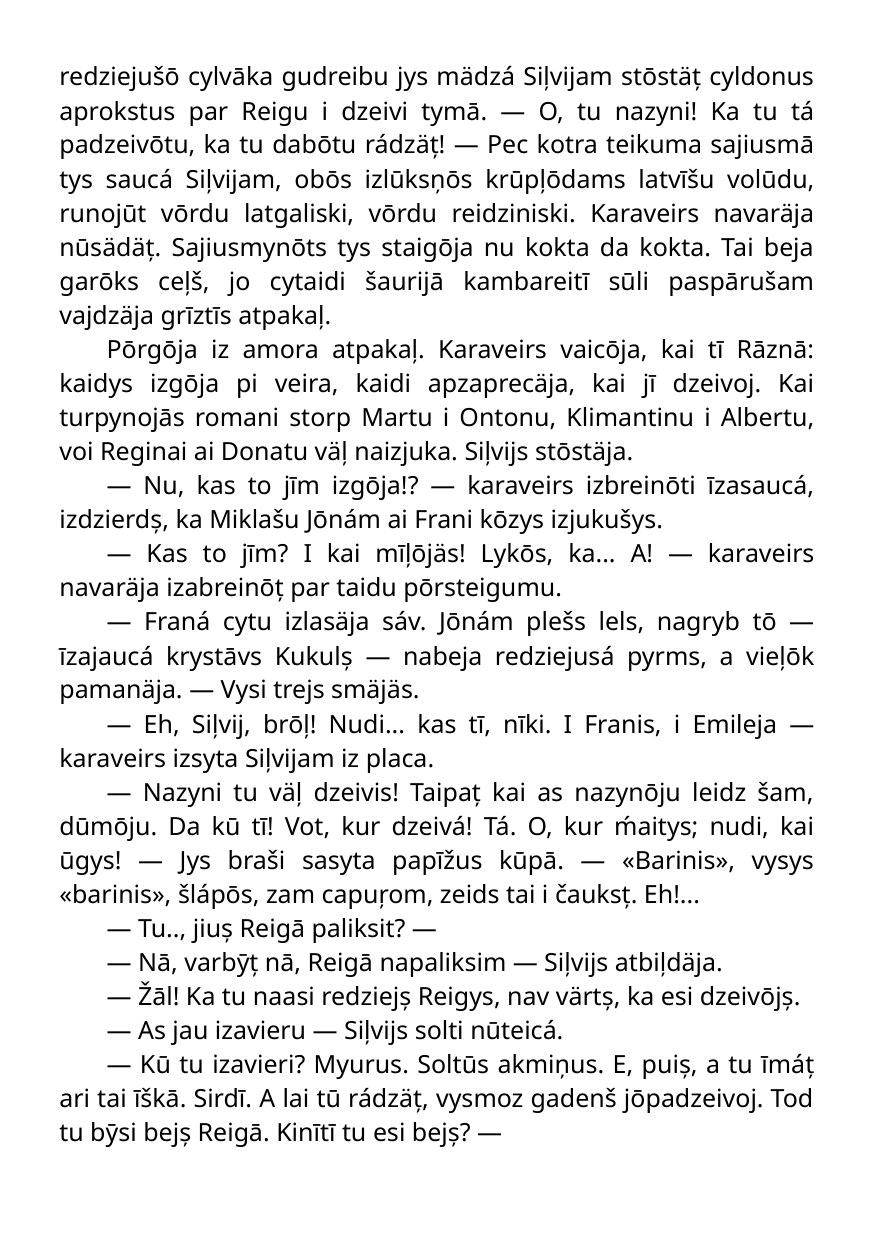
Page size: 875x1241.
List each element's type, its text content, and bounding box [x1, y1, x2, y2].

text — Kas to jīm? I kai mīļōjäs! Lykōs, ka... A! — karaveirs navaräja izabreinōț par taidu pōrsteigumu. [59, 536, 815, 604]
text — Nazyni tu väļ dzeivis! Taipaț kai as nazynōju leidz šam, dūmōju. Da kū tī! Vot, kur dzeivá! Tá. O, kur ḿaitys; nudi, kai ūgys! — Jys braši sasyta papīžus kūpā. — «Barinis», vysys «barinis», šlápōs, zam capuŗom, zeids tai i čauksț. Eh!... [59, 774, 815, 911]
text — Eh, Siļvij, brōļ! Nudi... kas tī, nīki. I Franis, i Emileja — karaveirs izsyta Siļvijam iz placa. [59, 706, 815, 774]
text — Žāl! Ka tu naasi redziejș Reigys, nav värtș, ka esi dzeivōjș. [59, 979, 815, 1013]
text — Franá cytu izlasäja sáv. Jōnám plešs lels, nagryb tō — īzajaucá krystāvs Kukulș — nabeja redziejusá pyrms, a vieļōk pamanäja. — Vysi trejs smäjäs. [59, 604, 815, 706]
text — Nu, kas to jīm izgōja!? — karaveirs izbreinōti īzasaucá, izdzierdș, ka Miklašu Jōnám ai Frani kōzys izjukušys. [59, 468, 815, 536]
text — Nā, varbȳț nā, Reigā napaliksim — Siļvijs atbiļdäja. [59, 945, 815, 979]
text — Tu.., jiuș Reigā paliksit? — [59, 911, 815, 945]
text — Kū tu izavieri? Myurus. Soltūs akmiņus. E, puiș, a tu īmáț ari tai īškā. Sirdī. A lai tū rádzäț, vysmoz gadenš jōpadzeivoj. Tod tu bȳsi bejș Reigā. Kinītī tu esi bejș? — [59, 1047, 815, 1149]
text — As jau izavieru — Siļvijs solti nūteicá. [59, 1013, 815, 1047]
text Pōrgōja iz amora atpakaļ. Karaveirs vaicōja, kai tī Rāznā: kaidys izgōja pi veira, kaidi apzaprecäja, kai jī dzeivoj. Kai turpynojās romani storp Martu i Ontonu, Klimantinu i Albertu, voi Reginai ai Donatu väļ naizjuka. Siļvijs stōstäja. [59, 332, 815, 468]
text redziejušō cylvāka gudreibu jys mädzá Siļvijam stōstäț cyldonus aprokstus par Reigu i dzeivi tymā. — O, tu nazyni! Ka tu tá padzeivōtu, ka tu dabōtu rádzäț! — Pec kotra teikuma sajiusmā tys saucá Siļvijam, obōs izlūksņōs krūpļōdams latvīšu volūdu, runojūt vōrdu latgaliski, vōrdu reidziniski. Karaveirs navaräja nūsädäț. Sajiusmynōts tys staigōja nu kokta da kokta. Tai beja garōks ceļš, jo cytaidi šaurijā kambareitī sūli paspārušam vajdzäja grīztīs atpakaļ. [59, 59, 815, 332]
